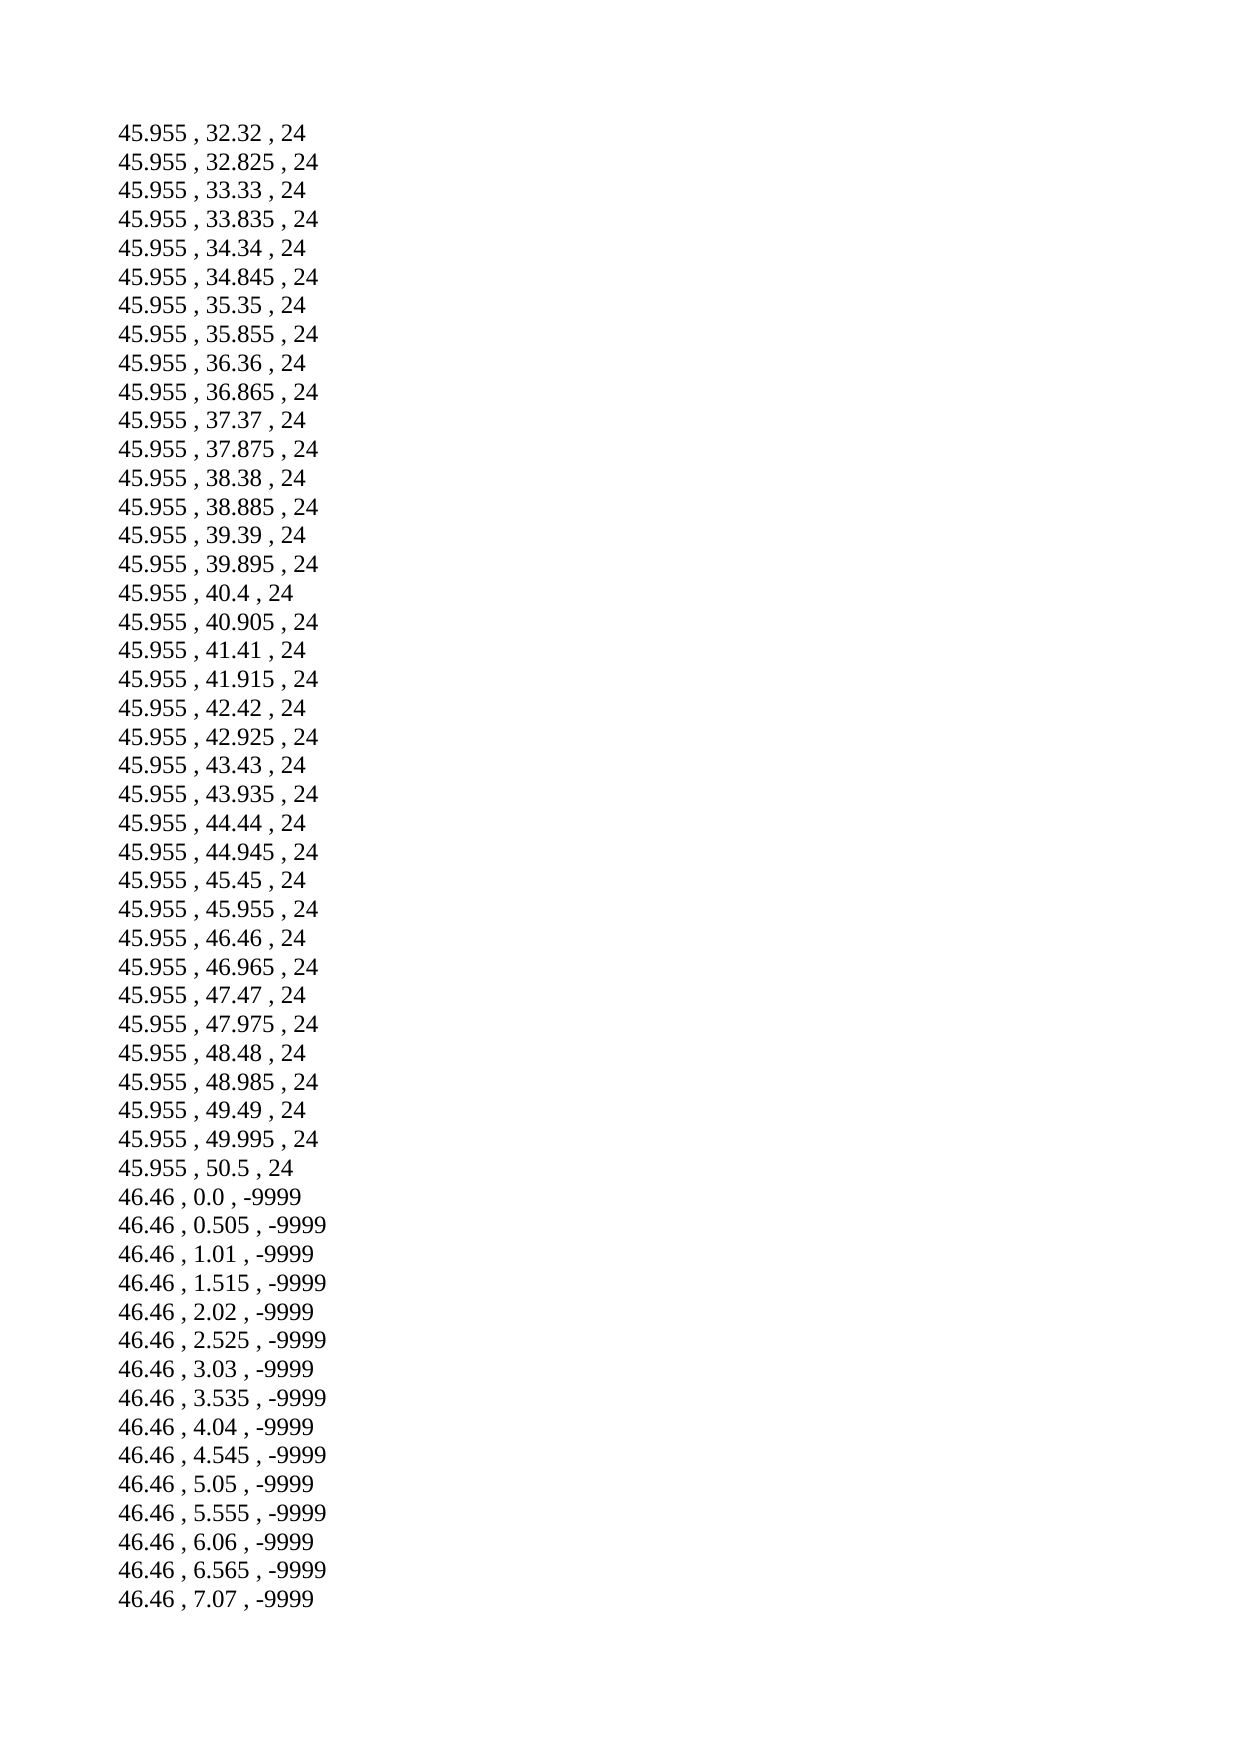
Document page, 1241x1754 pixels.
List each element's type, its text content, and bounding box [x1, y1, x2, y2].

text 45.955 , 44.945 , 24 [118, 837, 1122, 866]
text 45.955 , 48.48 , 24 [118, 1038, 1122, 1067]
text 45.955 , 48.985 , 24 [118, 1067, 1122, 1096]
text 46.46 , 1.01 , -9999 [118, 1239, 1122, 1268]
text 45.955 , 41.915 , 24 [118, 664, 1122, 693]
text 45.955 , 40.905 , 24 [118, 607, 1122, 636]
text 45.955 , 35.35 , 24 [118, 291, 1122, 319]
text 45.955 , 41.41 , 24 [118, 636, 1122, 664]
text 46.46 , 7.07 , -9999 [118, 1584, 1122, 1613]
text 45.955 , 46.46 , 24 [118, 923, 1122, 952]
text 45.955 , 45.45 , 24 [118, 866, 1122, 894]
text 45.955 , 42.42 , 24 [118, 693, 1122, 722]
text 45.955 , 43.43 , 24 [118, 751, 1122, 779]
text 46.46 , 0.505 , -9999 [118, 1211, 1122, 1239]
text 45.955 , 38.38 , 24 [118, 463, 1122, 492]
text 45.955 , 43.935 , 24 [118, 779, 1122, 808]
text 45.955 , 49.995 , 24 [118, 1124, 1122, 1153]
text 45.955 , 35.855 , 24 [118, 319, 1122, 348]
text 46.46 , 0.0 , -9999 [118, 1182, 1122, 1211]
text 46.46 , 2.02 , -9999 [118, 1297, 1122, 1326]
text 45.955 , 45.955 , 24 [118, 894, 1122, 923]
text 46.46 , 6.06 , -9999 [118, 1527, 1122, 1556]
text 45.955 , 34.845 , 24 [118, 262, 1122, 291]
text 45.955 , 36.865 , 24 [118, 377, 1122, 406]
text 46.46 , 4.04 , -9999 [118, 1412, 1122, 1441]
text 45.955 , 33.835 , 24 [118, 204, 1122, 233]
text 45.955 , 49.49 , 24 [118, 1096, 1122, 1124]
text 46.46 , 5.555 , -9999 [118, 1498, 1122, 1527]
text 46.46 , 6.565 , -9999 [118, 1556, 1122, 1584]
text 45.955 , 46.965 , 24 [118, 952, 1122, 981]
text 45.955 , 37.875 , 24 [118, 434, 1122, 463]
text 45.955 , 40.4 , 24 [118, 578, 1122, 607]
text 45.955 , 39.895 , 24 [118, 549, 1122, 578]
text 46.46 , 3.535 , -9999 [118, 1383, 1122, 1412]
text 45.955 , 38.885 , 24 [118, 492, 1122, 521]
text 46.46 , 2.525 , -9999 [118, 1326, 1122, 1354]
text 45.955 , 37.37 , 24 [118, 406, 1122, 434]
text 45.955 , 47.47 , 24 [118, 981, 1122, 1009]
text 46.46 , 4.545 , -9999 [118, 1441, 1122, 1469]
text 45.955 , 44.44 , 24 [118, 808, 1122, 837]
text 46.46 , 3.03 , -9999 [118, 1354, 1122, 1383]
text 45.955 , 32.32 , 24 [118, 118, 1122, 147]
text 45.955 , 47.975 , 24 [118, 1009, 1122, 1038]
text 45.955 , 34.34 , 24 [118, 233, 1122, 262]
text 45.955 , 33.33 , 24 [118, 176, 1122, 204]
text 45.955 , 42.925 , 24 [118, 722, 1122, 751]
text 46.46 , 5.05 , -9999 [118, 1469, 1122, 1498]
text 45.955 , 36.36 , 24 [118, 348, 1122, 377]
text 45.955 , 39.39 , 24 [118, 521, 1122, 549]
text 45.955 , 32.825 , 24 [118, 147, 1122, 176]
text 45.955 , 50.5 , 24 [118, 1153, 1122, 1182]
text 46.46 , 1.515 , -9999 [118, 1268, 1122, 1297]
